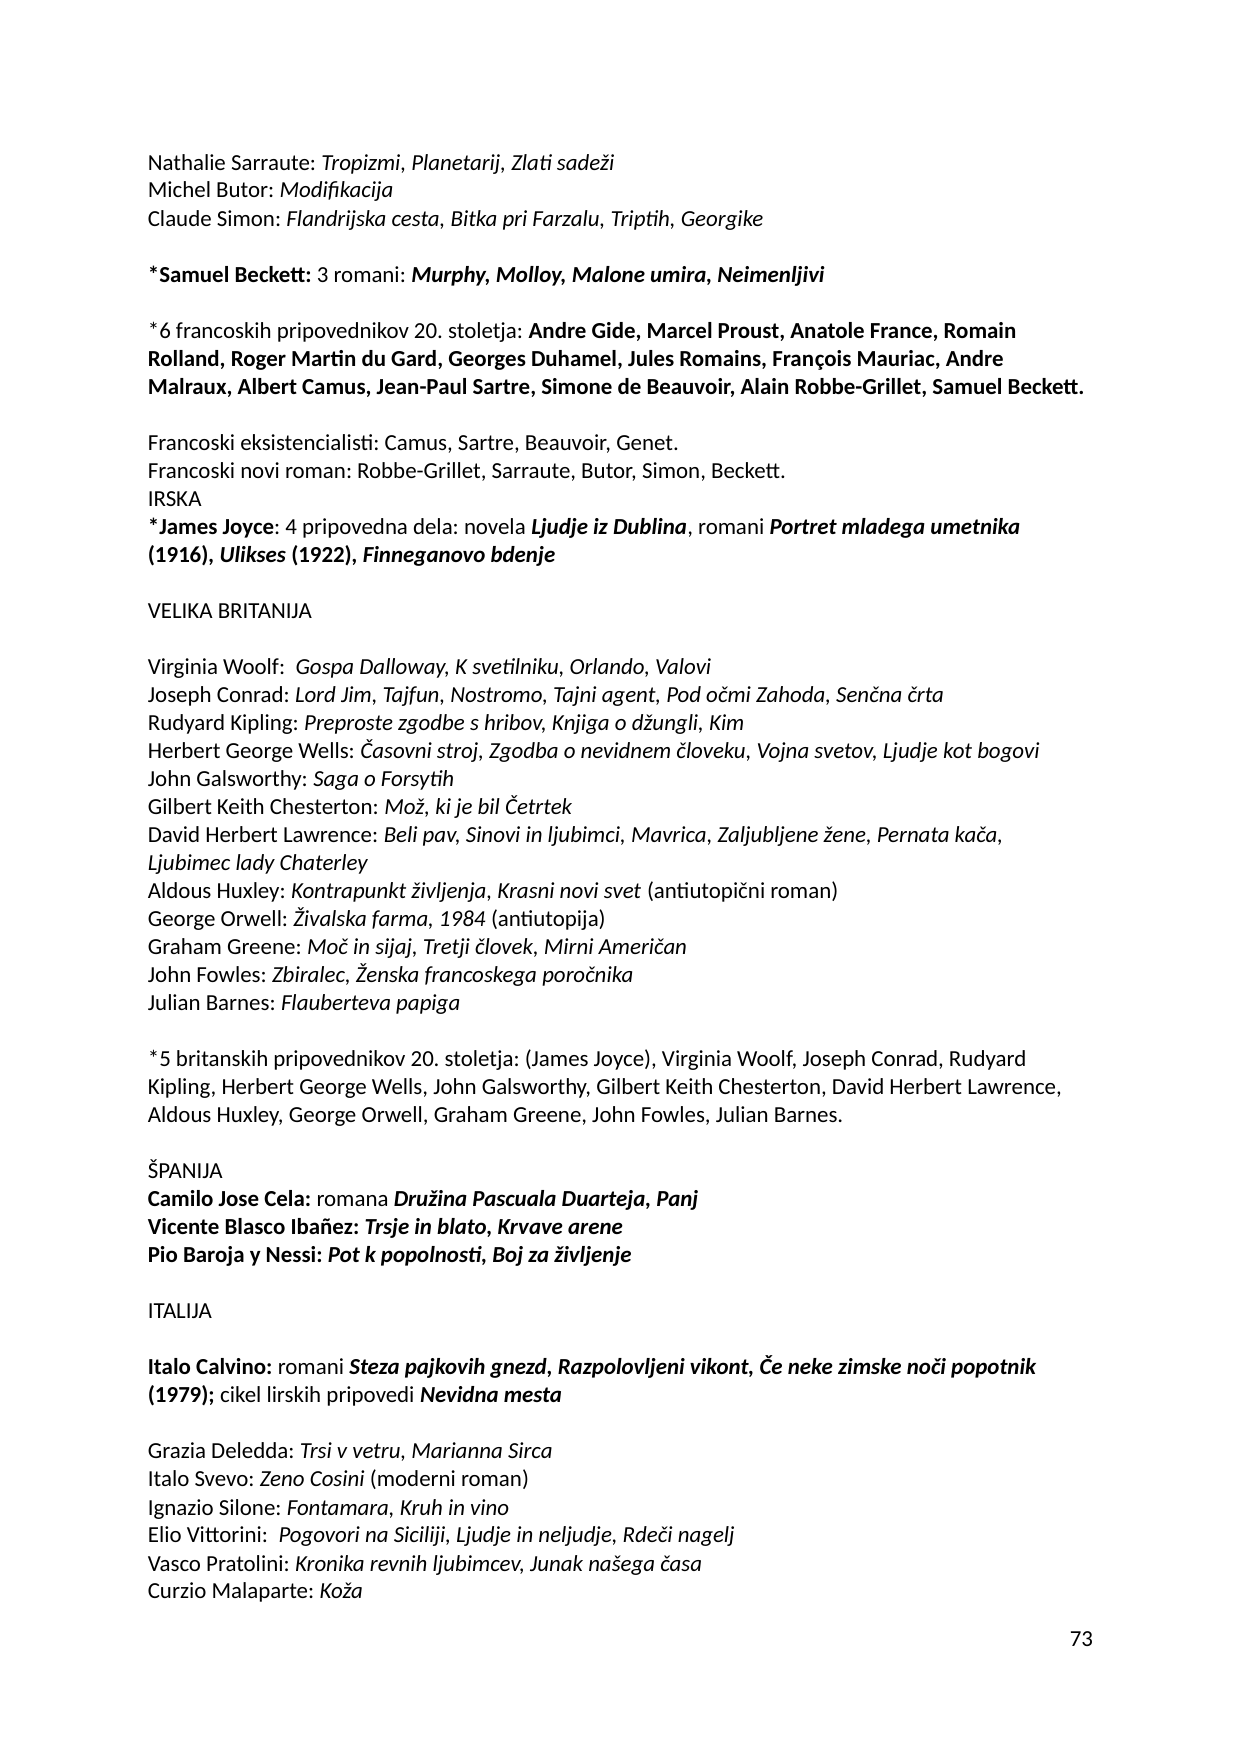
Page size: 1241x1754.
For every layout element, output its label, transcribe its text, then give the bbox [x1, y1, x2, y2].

text Italo Svevo: Zeno Cosini (moderni roman) [148, 1464, 1093, 1493]
text ITALIJA [148, 1296, 1093, 1324]
text *6 francoskih pripovednikov 20. stoletja: Andre Gide, Marcel Proust, Anatole France, Romain Rolland, Roger Martin du Gard, Georges Duhamel, Jules Romains, François Mauriac, Andre Malraux, Albert Camus, Jean-Paul Sartre, Simone de Beauvoir, Alain Robbe-Grillet, Samuel Beckett. [148, 316, 1093, 400]
text Claude Simon: Flandrijska cesta, Bitka pri Farzalu, Triptih, Georgike [148, 204, 1093, 232]
text ŠPANIJA [148, 1156, 1093, 1184]
text Vicente Blasco Ibañez: Trsje in blato, Krvave arene [148, 1212, 1093, 1240]
text Joseph Conrad: Lord Jim, Tajfun, Nostromo, Tajni agent, Pod očmi Zahoda, Senčna črta [148, 680, 1093, 708]
text Gilbert Keith Chesterton: Mož, ki je bil Četrtek [148, 792, 1093, 820]
text George Orwell: Živalska farma, 1984 (antiutopija) [148, 904, 1093, 932]
text Rudyard Kipling: Preproste zgodbe s hribov, Knjiga o džungli, Kim [148, 708, 1093, 736]
text Virginia Woolf: Gospa Dalloway, K svetilniku, Orlando, Valovi [148, 652, 1093, 680]
text Herbert George Wells: Časovni stroj, Zgodba o nevidnem človeku, Vojna svetov, Ljudje kot bogovi [148, 736, 1093, 764]
text Graham Greene: Moč in sijaj, Tretji človek, Mirni Američan [148, 932, 1093, 960]
text *Samuel Beckett: 3 romani: Murphy, Molloy, Malone umira, Neimenljivi [148, 260, 1093, 288]
text John Fowles: Zbiralec, Ženska francoskega poročnika [148, 960, 1093, 988]
text Elio Vittorini: Pogovori na Siciliji, Ljudje in neljudje, Rdeči nagelj [148, 1521, 1093, 1549]
text Grazia Deledda: Trsi v vetru, Marianna Sirca [148, 1437, 1093, 1464]
text Nathalie Sarraute: Tropizmi, Planetarij, Zlati sadeži [148, 148, 1093, 176]
text Francoski eksistencialisti: Camus, Sartre, Beauvoir, Genet. [148, 428, 1093, 456]
text VELIKA BRITANIJA [148, 596, 1093, 624]
text Michel Butor: Modifikacija [148, 176, 1093, 204]
text IRSKA [148, 484, 1093, 512]
text *5 britanskih pripovednikov 20. stoletja: (James Joyce), Virginia Woolf, Joseph Conrad, Rudyard Kipling, Herbert George Wells, John Galsworthy, Gilbert Keith Chesterton, David Herbert Lawrence, Aldous Huxley, George Orwell, Graham Greene, John Fowles, Julian Barnes. [148, 1044, 1093, 1128]
text Curzio Malaparte: Koža [148, 1577, 1093, 1605]
text John Galsworthy: Saga o Forsytih [148, 764, 1093, 792]
text David Herbert Lawrence: Beli pav, Sinovi in ljubimci, Mavrica, Zaljubljene žene, Pernata kača, Ljubimec lady Chaterley [148, 820, 1093, 876]
text Julian Barnes: Flauberteva papiga [148, 988, 1093, 1016]
text Ignazio Silone: Fontamara, Kruh in vino [148, 1493, 1093, 1521]
text Italo Calvino: romani Steza pajkovih gnezd, Razpolovljeni vikont, Če neke zimske noči popotnik (1979); cikel lirskih pripovedi Nevidna mesta [148, 1352, 1093, 1408]
text Camilo Jose Cela: romana Družina Pascuala Duarteja, Panj [148, 1184, 1093, 1212]
text Francoski novi roman: Robbe-Grillet, Sarraute, Butor, Simon, Beckett. [148, 456, 1093, 484]
text Vasco Pratolini: Kronika revnih ljubimcev, Junak našega časa [148, 1549, 1093, 1577]
text *James Joyce: 4 pripovedna dela: novela Ljudje iz Dublina, romani Portret mladega umetnika (1916), Ulikses (1922), Finneganovo bdenje [148, 512, 1093, 568]
text Pio Baroja y Nessi: Pot k popolnosti, Boj za življenje [148, 1240, 1093, 1268]
text Aldous Huxley: Kontrapunkt življenja, Krasni novi svet (antiutopični roman) [148, 876, 1093, 904]
